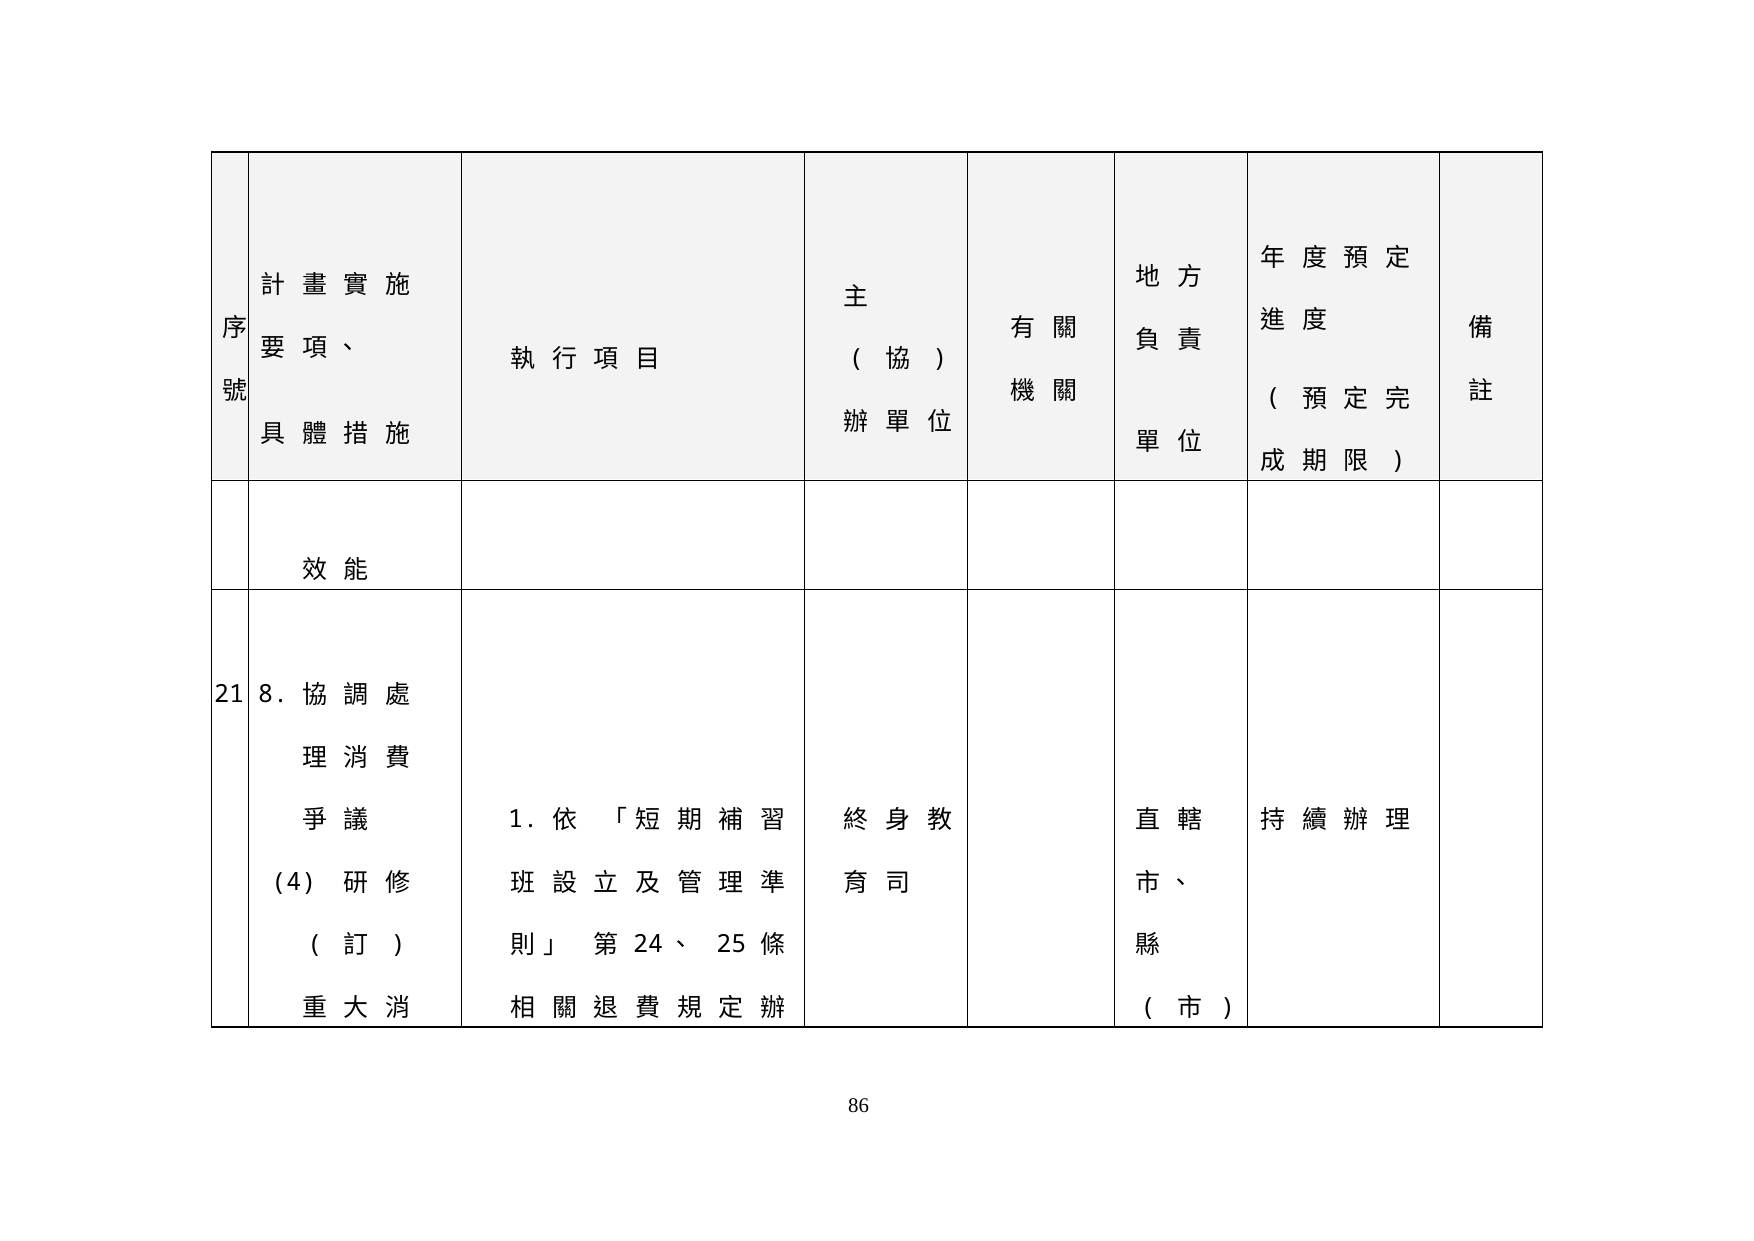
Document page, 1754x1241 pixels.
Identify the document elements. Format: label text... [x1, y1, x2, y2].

table_cell [1440, 481, 1542, 589]
table_cell [1440, 590, 1542, 1026]
table_cell [212, 590, 248, 1026]
table_header 主(協)辦單位 [805, 153, 967, 479]
table_cell 效能 [249, 481, 461, 589]
table_header 年度預定進度 (預定完成期限) [1248, 153, 1439, 479]
table_header 計畫實施要項、 具體措施 [249, 153, 461, 479]
table_header 備註 [1440, 153, 1542, 479]
table_header 地方負責 單位 [1115, 153, 1247, 479]
table_cell 持續辦理 [1248, 590, 1439, 1026]
table_cell [805, 481, 967, 589]
table_cell [968, 481, 1114, 589]
table_cell [1248, 481, 1439, 589]
table_cell [212, 481, 248, 589]
table_header 有關機關 [968, 153, 1114, 479]
table_cell [968, 590, 1114, 1026]
table_cell 8.協調處理消費爭議 (4)研修(訂)重大消 [249, 590, 461, 1026]
table_header 執行項目 [462, 153, 804, 479]
table_cell [462, 481, 804, 589]
table_header 序號 [212, 153, 248, 479]
table_cell 終身教育司 [805, 590, 967, 1026]
table_cell [1115, 481, 1247, 589]
table_cell 直轄市、縣(市) [1115, 590, 1247, 1026]
table_cell 1.依「短期補習班設立及管理準則」第24、25條相關退費規定辦 [462, 590, 804, 1026]
